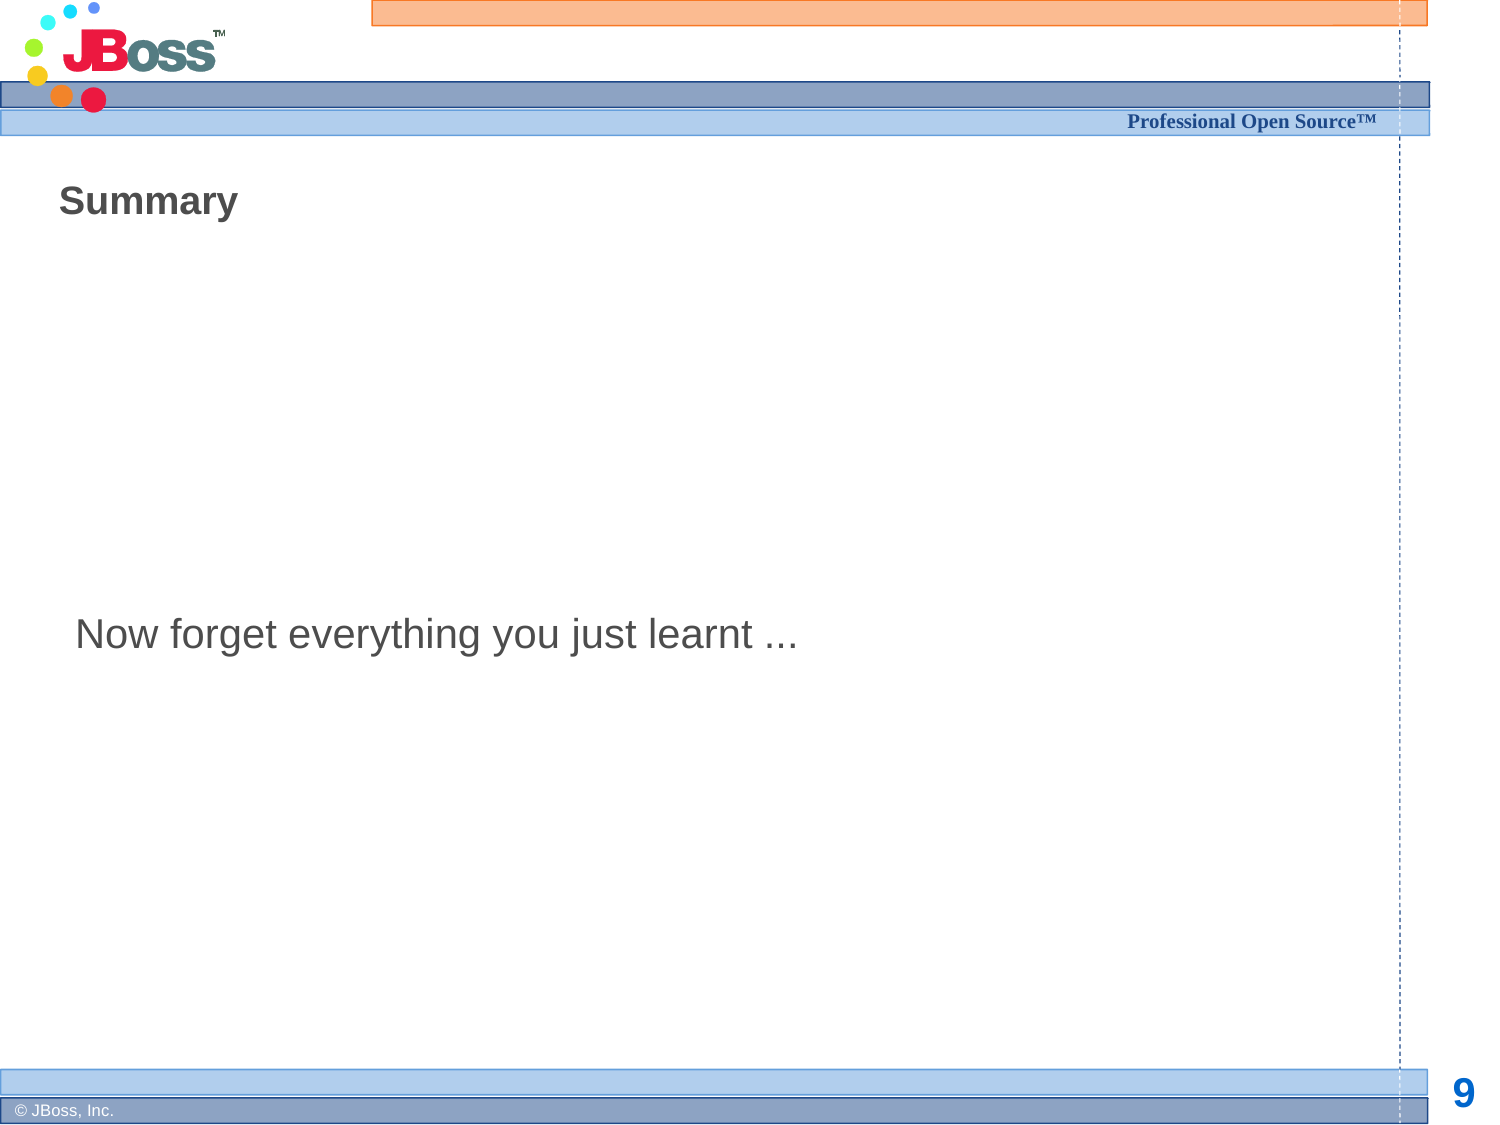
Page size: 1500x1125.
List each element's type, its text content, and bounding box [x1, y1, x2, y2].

title Summary [59, 118, 1347, 284]
subtitle Now forget everything you just learnt ... [75, 263, 1425, 1006]
